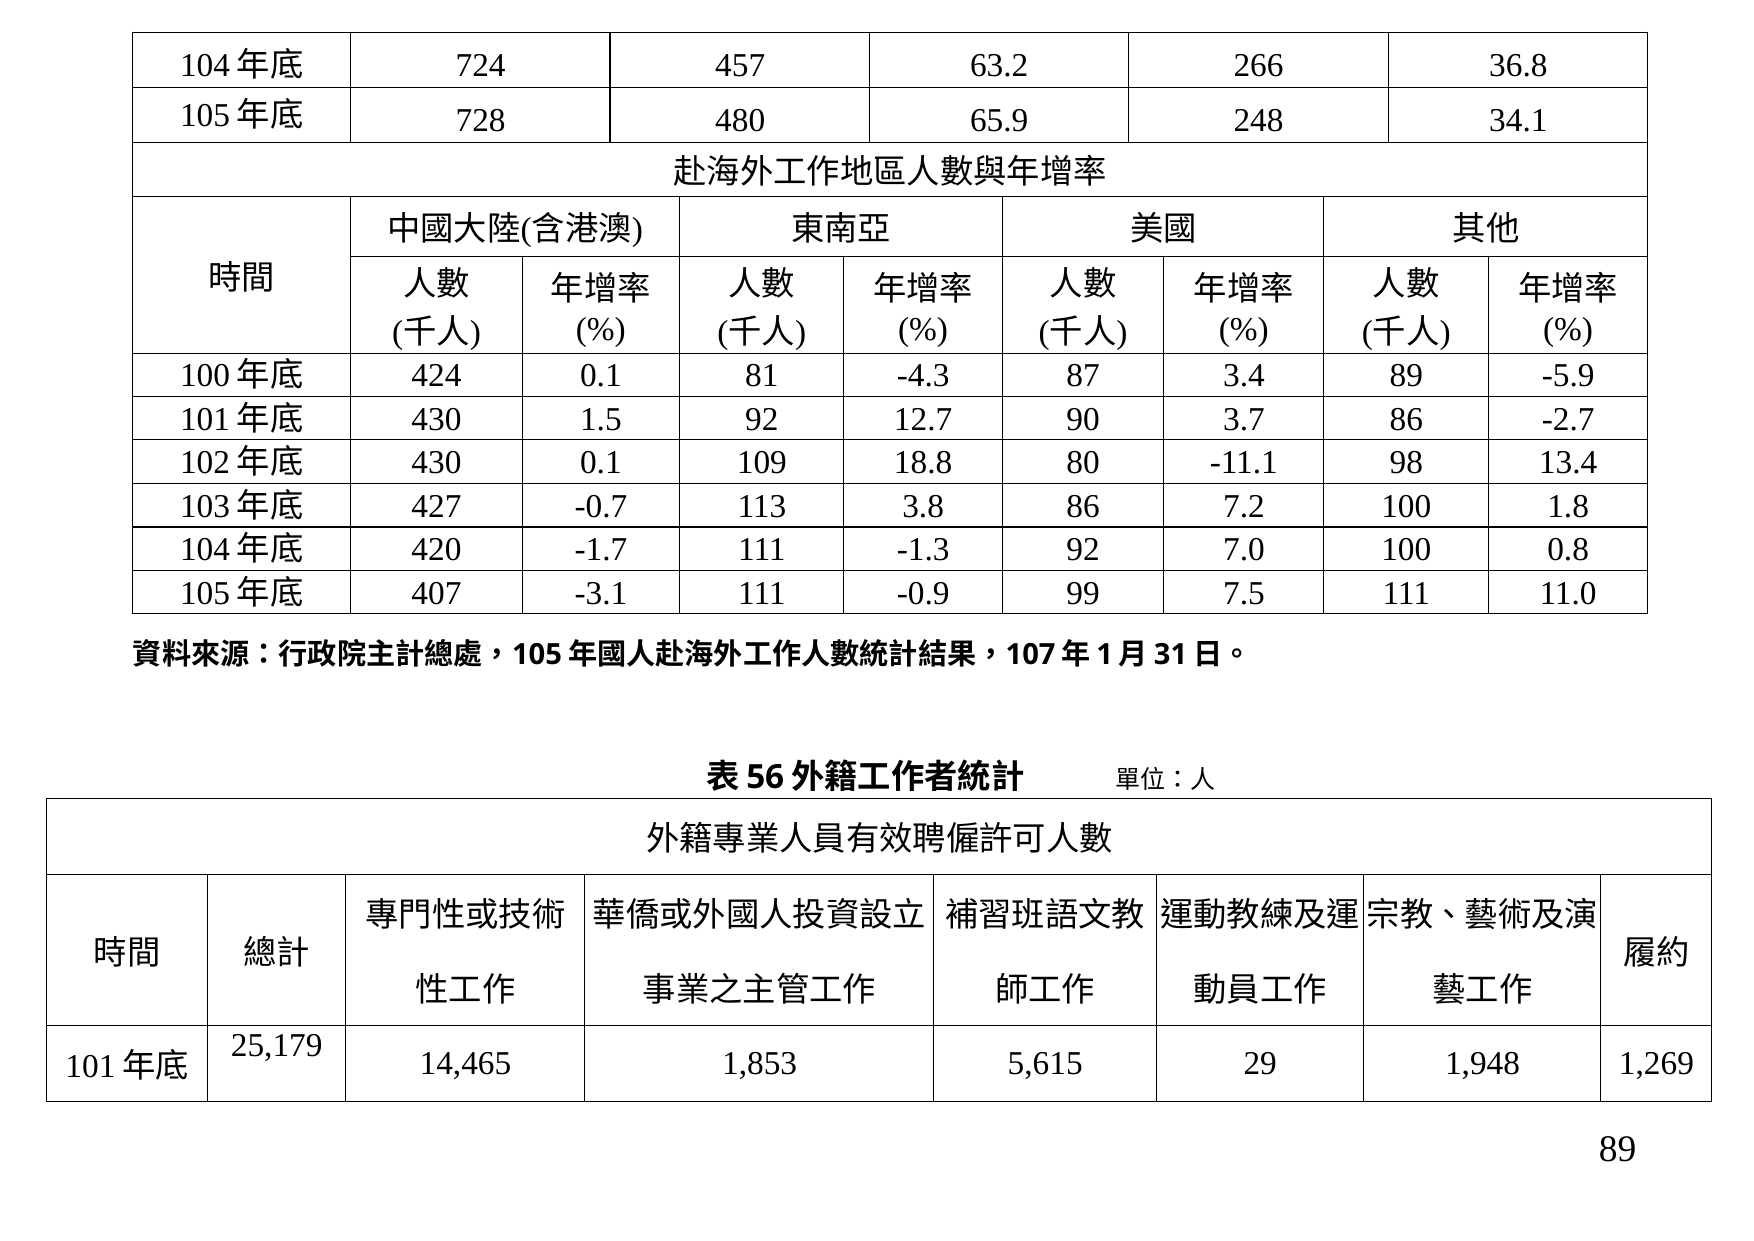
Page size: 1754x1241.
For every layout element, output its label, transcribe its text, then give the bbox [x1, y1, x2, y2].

table_cell 5,615 [934, 1026, 1156, 1101]
table_cell 運動教練及運動員工作 [1157, 875, 1363, 1025]
table_cell -5.9 [1489, 354, 1647, 396]
table_cell 3.7 [1164, 397, 1323, 439]
table_cell -0.7 [523, 484, 679, 526]
table_cell 724 [351, 33, 609, 87]
table_cell 專門性或技術性工作 [346, 875, 584, 1025]
table_cell 430 [351, 397, 522, 439]
subtitle 資料來源：行政院主計總處，105年國人赴海外工作人數統計結果，107年1月31日。 [118, 614, 1636, 689]
table_cell 427 [351, 484, 522, 526]
table_cell 81 [680, 354, 843, 396]
table_cell -2.7 [1489, 397, 1647, 439]
table_cell 履約 [1601, 875, 1711, 1025]
table_cell 89 [1324, 354, 1488, 396]
table_cell 0.8 [1489, 528, 1647, 570]
table_cell 1.8 [1489, 484, 1647, 526]
table_cell 80 [1003, 440, 1163, 483]
table_cell 104年底 [133, 33, 350, 87]
table_cell 105年底 [133, 571, 350, 613]
table_cell 99 [1003, 571, 1163, 613]
table_cell 25,179 [208, 1026, 345, 1101]
table_cell 420 [351, 528, 522, 570]
table_cell 92 [1003, 528, 1163, 570]
table_cell 其他 [1324, 197, 1647, 256]
table_cell 人數 (千人) [680, 257, 843, 353]
table_cell 7.5 [1164, 571, 1323, 613]
table_cell 時間 [133, 197, 350, 353]
table_cell 14,465 [346, 1026, 584, 1101]
table_cell 100 [1324, 528, 1488, 570]
table_cell 457 [611, 33, 869, 87]
table_cell 430 [351, 440, 522, 483]
table_cell 宗教、藝術及演藝工作 [1364, 875, 1600, 1025]
table_cell 102年底 [133, 440, 350, 483]
table_cell 美國 [1003, 197, 1323, 256]
table_header 外籍專業人員有效聘僱許可人數 [47, 799, 1711, 874]
table_cell -3.1 [523, 571, 679, 613]
table_cell 7.0 [1164, 528, 1323, 570]
table_cell -11.1 [1164, 440, 1323, 483]
table_cell -1.3 [844, 528, 1002, 570]
table_cell 65.9 [870, 88, 1128, 142]
table_cell 86 [1324, 397, 1488, 439]
table_cell 34.1 [1389, 88, 1647, 142]
table_cell 101年底 [47, 1026, 207, 1101]
table_cell 100 [1324, 484, 1488, 526]
table_cell 1,948 [1364, 1026, 1600, 1101]
table_cell 109 [680, 440, 843, 483]
table_cell 63.2 [870, 33, 1128, 87]
table_cell 100年底 [133, 354, 350, 396]
table_cell 36.8 [1389, 33, 1647, 87]
table_cell 時間 [47, 875, 207, 1025]
table_cell 年增率(%) [844, 257, 1002, 353]
text 表56外籍工作者統計 單位：人 [118, 749, 1636, 798]
table_cell 人數 (千人) [1324, 257, 1488, 353]
table_cell 1,269 [1601, 1026, 1711, 1101]
table_cell -1.7 [523, 528, 679, 570]
table_cell 12.7 [844, 397, 1002, 439]
table_cell 華僑或外國人投資設立事業之主管工作 [585, 875, 933, 1025]
table_cell 90 [1003, 397, 1163, 439]
table_cell -4.3 [844, 354, 1002, 396]
table_cell 0.1 [523, 354, 679, 396]
table_cell 424 [351, 354, 522, 396]
table_cell 人數 (千人) [1003, 257, 1163, 353]
table_cell 87 [1003, 354, 1163, 396]
table_cell 人數 (千人) [351, 257, 522, 353]
table_cell 0.1 [523, 440, 679, 483]
table_cell 86 [1003, 484, 1163, 526]
table_cell 3.8 [844, 484, 1002, 526]
table_cell 年增率(%) [1489, 257, 1647, 353]
table_cell 29 [1157, 1026, 1363, 1101]
table_cell 480 [611, 88, 869, 142]
table_cell 赴海外工作地區人數與年增率 [133, 143, 1647, 196]
table_cell 18.8 [844, 440, 1002, 483]
table_cell 13.4 [1489, 440, 1647, 483]
table_cell 東南亞 [680, 197, 1002, 256]
table_cell 中國大陸(含港澳) [351, 197, 679, 256]
table_cell 104年底 [133, 528, 350, 570]
table_cell 113 [680, 484, 843, 526]
table_cell 105年底 [133, 88, 350, 142]
table_cell 103年底 [133, 484, 350, 526]
table_cell 3.4 [1164, 354, 1323, 396]
table_cell 總計 [208, 875, 345, 1025]
table_cell 92 [680, 397, 843, 439]
table_cell 101年底 [133, 397, 350, 439]
table_cell 年增率(%) [523, 257, 679, 353]
table_cell 7.2 [1164, 484, 1323, 526]
table_cell 98 [1324, 440, 1488, 483]
table_cell 年增率(%) [1164, 257, 1323, 353]
table_cell -0.9 [844, 571, 1002, 613]
table_cell 111 [680, 571, 843, 613]
table_cell 補習班語文教師工作 [934, 875, 1156, 1025]
table_cell 728 [351, 88, 609, 142]
table_cell 266 [1129, 33, 1388, 87]
table_cell 111 [1324, 571, 1488, 613]
table_cell 1,853 [585, 1026, 933, 1101]
table_cell 1.5 [523, 397, 679, 439]
table_cell 407 [351, 571, 522, 613]
table_cell 11.0 [1489, 571, 1647, 613]
table_cell 111 [680, 528, 843, 570]
table_cell 248 [1129, 88, 1388, 142]
